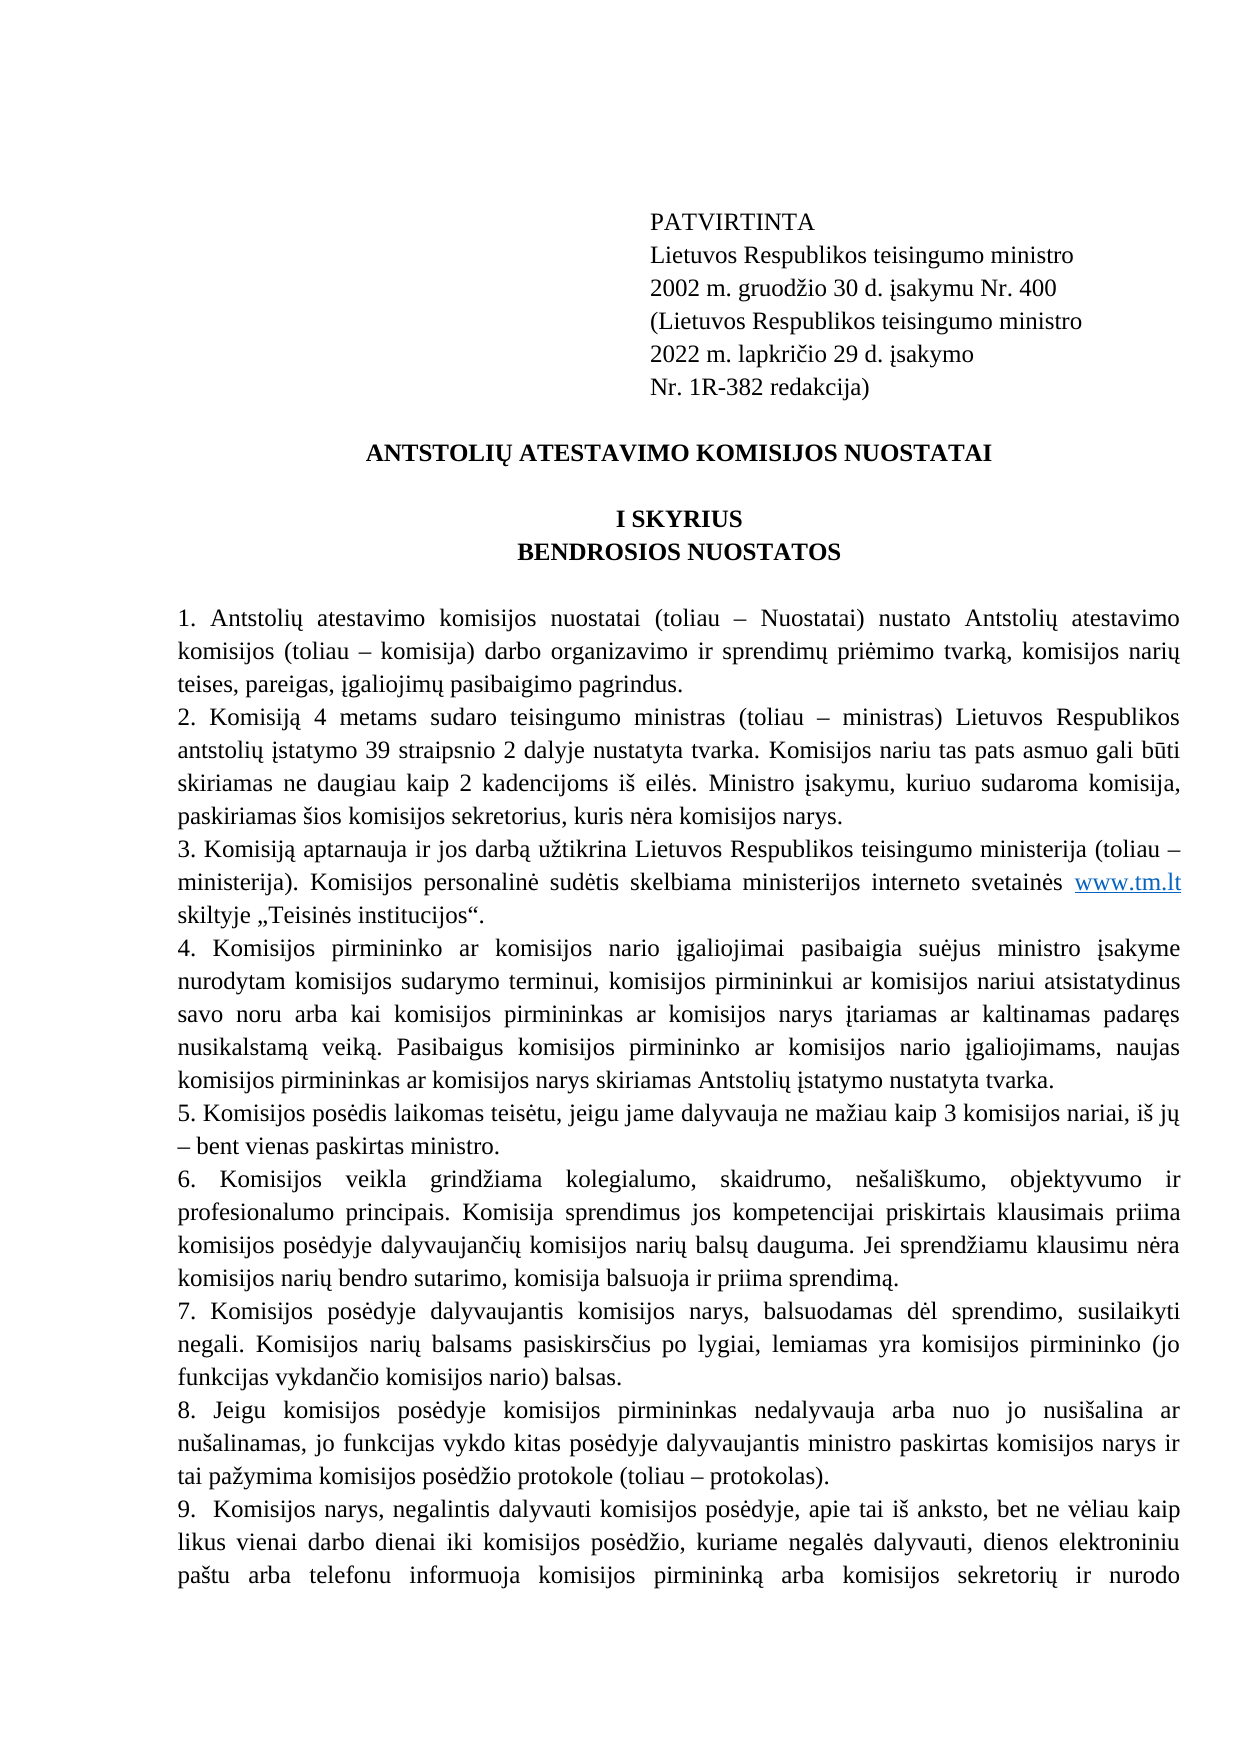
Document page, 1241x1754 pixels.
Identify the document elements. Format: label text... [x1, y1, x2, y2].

text 7. Komisijos posėdyje dalyvaujantis komisijos narys, balsuodamas dėl sprendimo, susilaikyti negali. Komisijos narių balsams pasiskirsčius po lygiai, lemiamas yra komisijos pirmininko (jo funkcijas vykdančio komisijos nario) balsas. [177, 1296, 1181, 1391]
text 3. Komisiją aptarnauja ir jos darbą užtikrina Lietuvos Respublikos teisingumo ministerija (toliau – ministerija). Komisijos personalinė sudėtis skelbiama ministerijos interneto svetainės www.tm.lt skiltyje „Teisinės institucijos“. [177, 834, 1181, 929]
text 2. Komisiją 4 metams sudaro teisingumo ministras (toliau – ministras) Lietuvos Respublikos antstolių įstatymo 39 straipsnio 2 dalyje nustatyta tvarka. Komisijos nariu tas pats asmuo gali būti skiriamas ne daugiau kaip 2 kadencijoms iš eilės. Ministro įsakymu, kuriuo sudaroma komisija, paskiriamas šios komisijos sekretorius, kuris nėra komisijos narys. [177, 702, 1181, 830]
text 9. Komisijos narys, negalintis dalyvauti komisijos posėdyje, apie tai iš anksto, bet ne vėliau kaip likus vienai darbo dienai iki komisijos posėdžio, kuriame negalės dalyvauti, dienos elektroniniu paštu arba telefonu informuoja komisijos pirmininką arba komisijos sekretorių ir nurodo [177, 1494, 1181, 1589]
text ANTSTOLIŲ ATESTAVIMO KOMISIJOS NUOSTATAI [177, 438, 1181, 467]
text 1. Antstolių atestavimo komisijos nuostatai (toliau – Nuostatai) nustato Antstolių atestavimo komisijos (toliau – komisija) darbo organizavimo ir sprendimų priėmimo tvarką, komisijos narių teises, pareigas, įgaliojimų pasibaigimo pagrindus. [177, 603, 1181, 698]
text (Lietuvos Respublikos teisingumo ministro [650, 306, 1181, 334]
text BENDROSIOS NUOSTATOS [177, 537, 1181, 566]
text Lietuvos Respublikos teisingumo ministro [650, 240, 1181, 268]
text 4. Komisijos pirmininko ar komisijos nario įgaliojimai pasibaigia suėjus ministro įsakyme nurodytam komisijos sudarymo terminui, komisijos pirmininkui ar komisijos nariui atsistatydinus savo noru arba kai komisijos pirmininkas ar komisijos narys įtariamas ar kaltinamas padaręs nusikalstamą veiką. Pasibaigus komisijos pirmininko ar komisijos nario įgaliojimams, naujas komisijos pirmininkas ar komisijos narys skiriamas Antstolių įstatymo nustatyta tvarka. [177, 933, 1181, 1094]
text 6. Komisijos veikla grindžiama kolegialumo, skaidrumo, nešališkumo, objektyvumo ir profesionalumo principais. Komisija sprendimus jos kompetencijai priskirtais klausimais priima komisijos posėdyje dalyvaujančių komisijos narių balsų dauguma. Jei sprendžiamu klausimu nėra komisijos narių bendro sutarimo, komisija balsuoja ir priima sprendimą. [177, 1164, 1181, 1292]
text I SKYRIUS [177, 504, 1181, 533]
text 8. Jeigu komisijos posėdyje komisijos pirmininkas nedalyvauja arba nuo jo nusišalina ar nušalinamas, jo funkcijas vykdo kitas posėdyje dalyvaujantis ministro paskirtas komisijos narys ir tai pažymima komisijos posėdžio protokole (toliau – protokolas). [177, 1395, 1181, 1490]
text 2022 m. lapkričio 29 d. įsakymo [650, 339, 1181, 367]
text PATVIRTINTA [650, 207, 1181, 235]
text 2002 m. gruodžio 30 d. įsakymu Nr. 400 [650, 273, 1181, 301]
text Nr. 1R-382 redakcija) [650, 372, 1181, 401]
text 5. Komisijos posėdis laikomas teisėtu, jeigu jame dalyvauja ne mažiau kaip 3 komisijos nariai, iš jų – bent vienas paskirtas ministro. [177, 1098, 1181, 1160]
